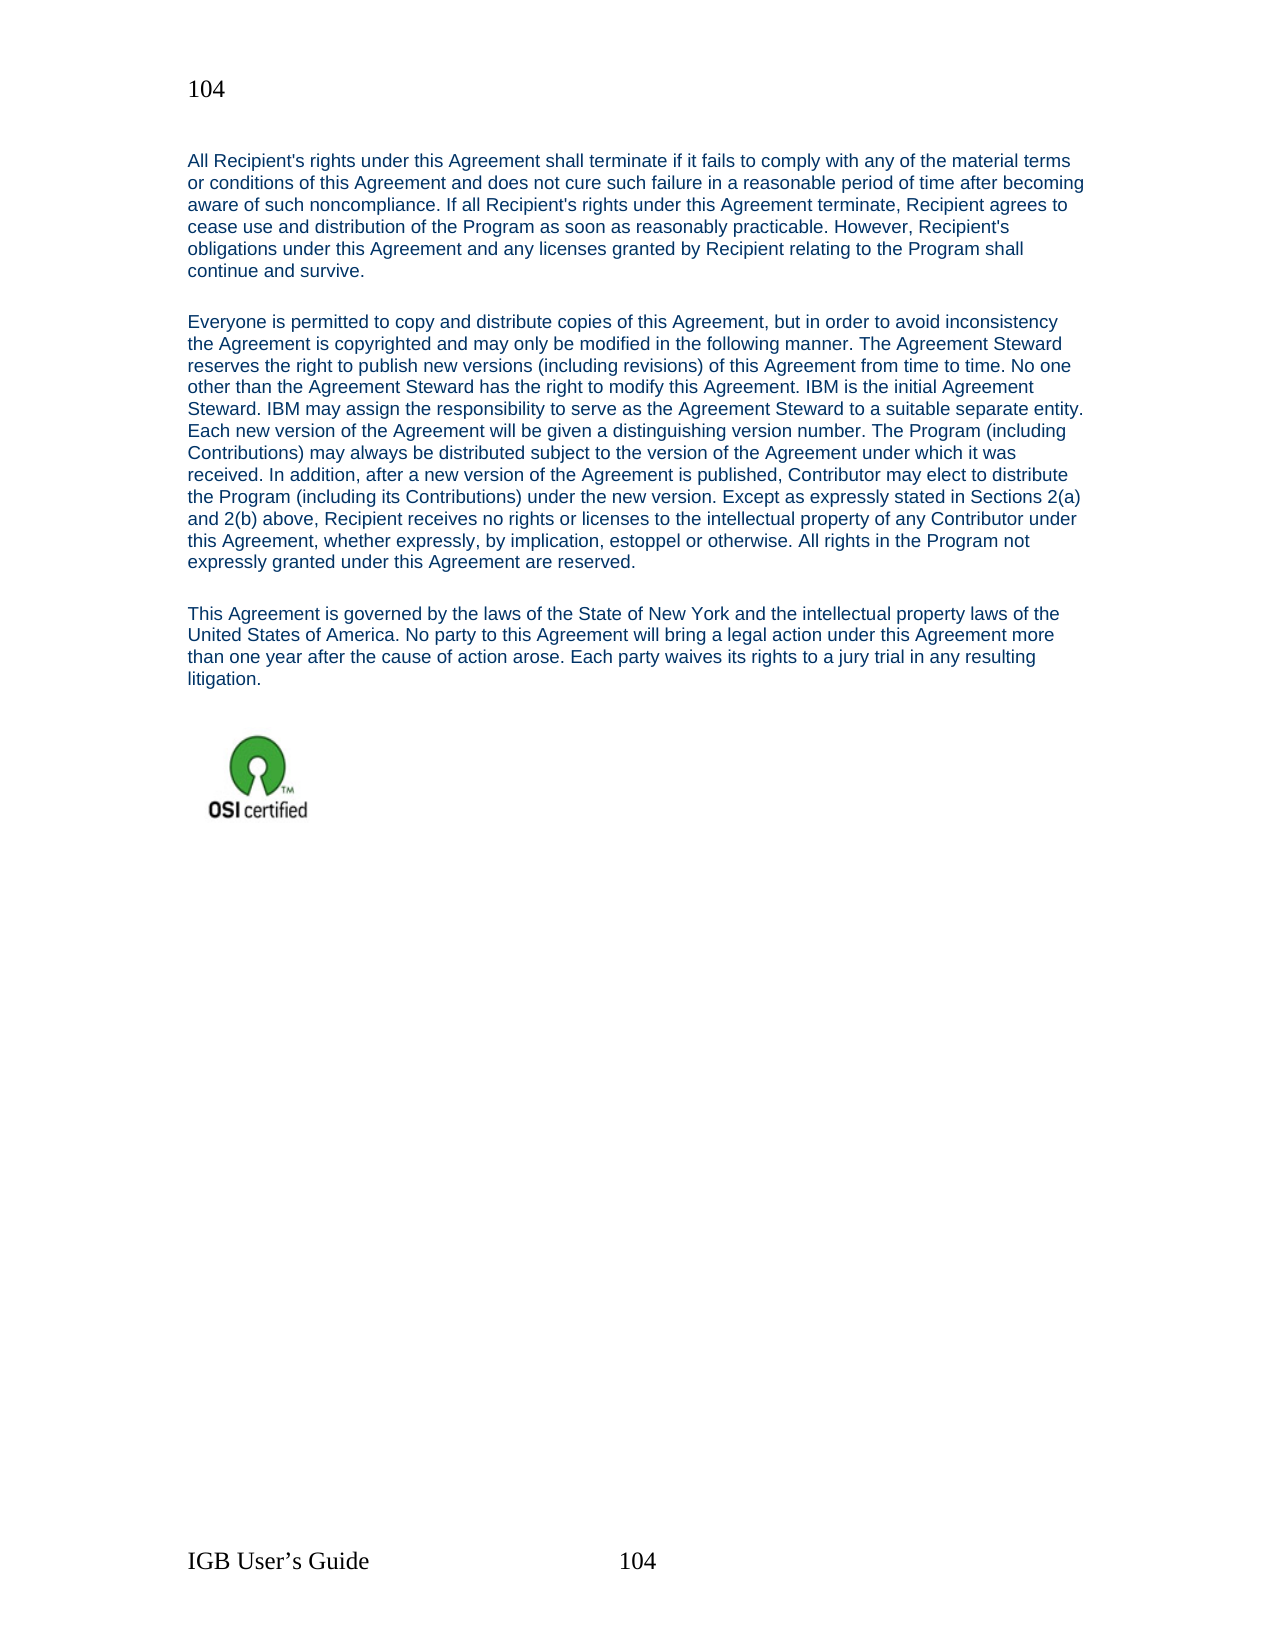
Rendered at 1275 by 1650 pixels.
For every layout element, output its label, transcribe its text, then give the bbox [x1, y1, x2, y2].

picture [204, 727, 312, 827]
text Everyone is permitted to copy and distribute copies of this Agreement, but in order to avoid inconsistency the Agreement is copyrighted and may only be modified in the following manner. The Agreement Steward reserves the right to publish new versions (including revisions) of this Agreement from time to time. No one other than the Agreement Steward has the right to modify this Agreement. IBM is the initial Agreement Steward. IBM may assign the responsibility to serve as the Agreement Steward to a suitable separate entity. Each new version of the Agreement will be given a distinguishing version number. The Program (including Contributions) may always be distributed subject to the version of the Agreement under which it was received. In addition, after a new version of the Agreement is published, Contributor may elect to distribute the Program (including its Contributions) under the new version. Except as expressly stated in Sections 2(a) and 2(b) above, Recipient receives no rights or licenses to the intellectual property of any Contributor under this Agreement, whether expressly, by implication, estoppel or otherwise. All rights in the Program not expressly granted under this Agreement are reserved. [187, 310, 1087, 573]
text This Agreement is governed by the laws of the State of New York and the intellectual property laws of the United States of America. No party to this Agreement will bring a legal action under this Agreement more than one year after the cause of action arose. Each party waives its rights to a jury trial in any resulting litigation. [187, 602, 1087, 689]
text All Recipient's rights under this Agreement shall terminate if it fails to comply with any of the material terms or conditions of this Agreement and does not cure such failure in a reasonable period of time after becoming aware of such noncompliance. If all Recipient's rights under this Agreement terminate, Recipient agrees to cease use and distribution of the Program as soon as reasonably practicable. However, Recipient's obligations under this Agreement and any licenses granted by Recipient relating to the Program shall continue and survive. [187, 150, 1087, 281]
